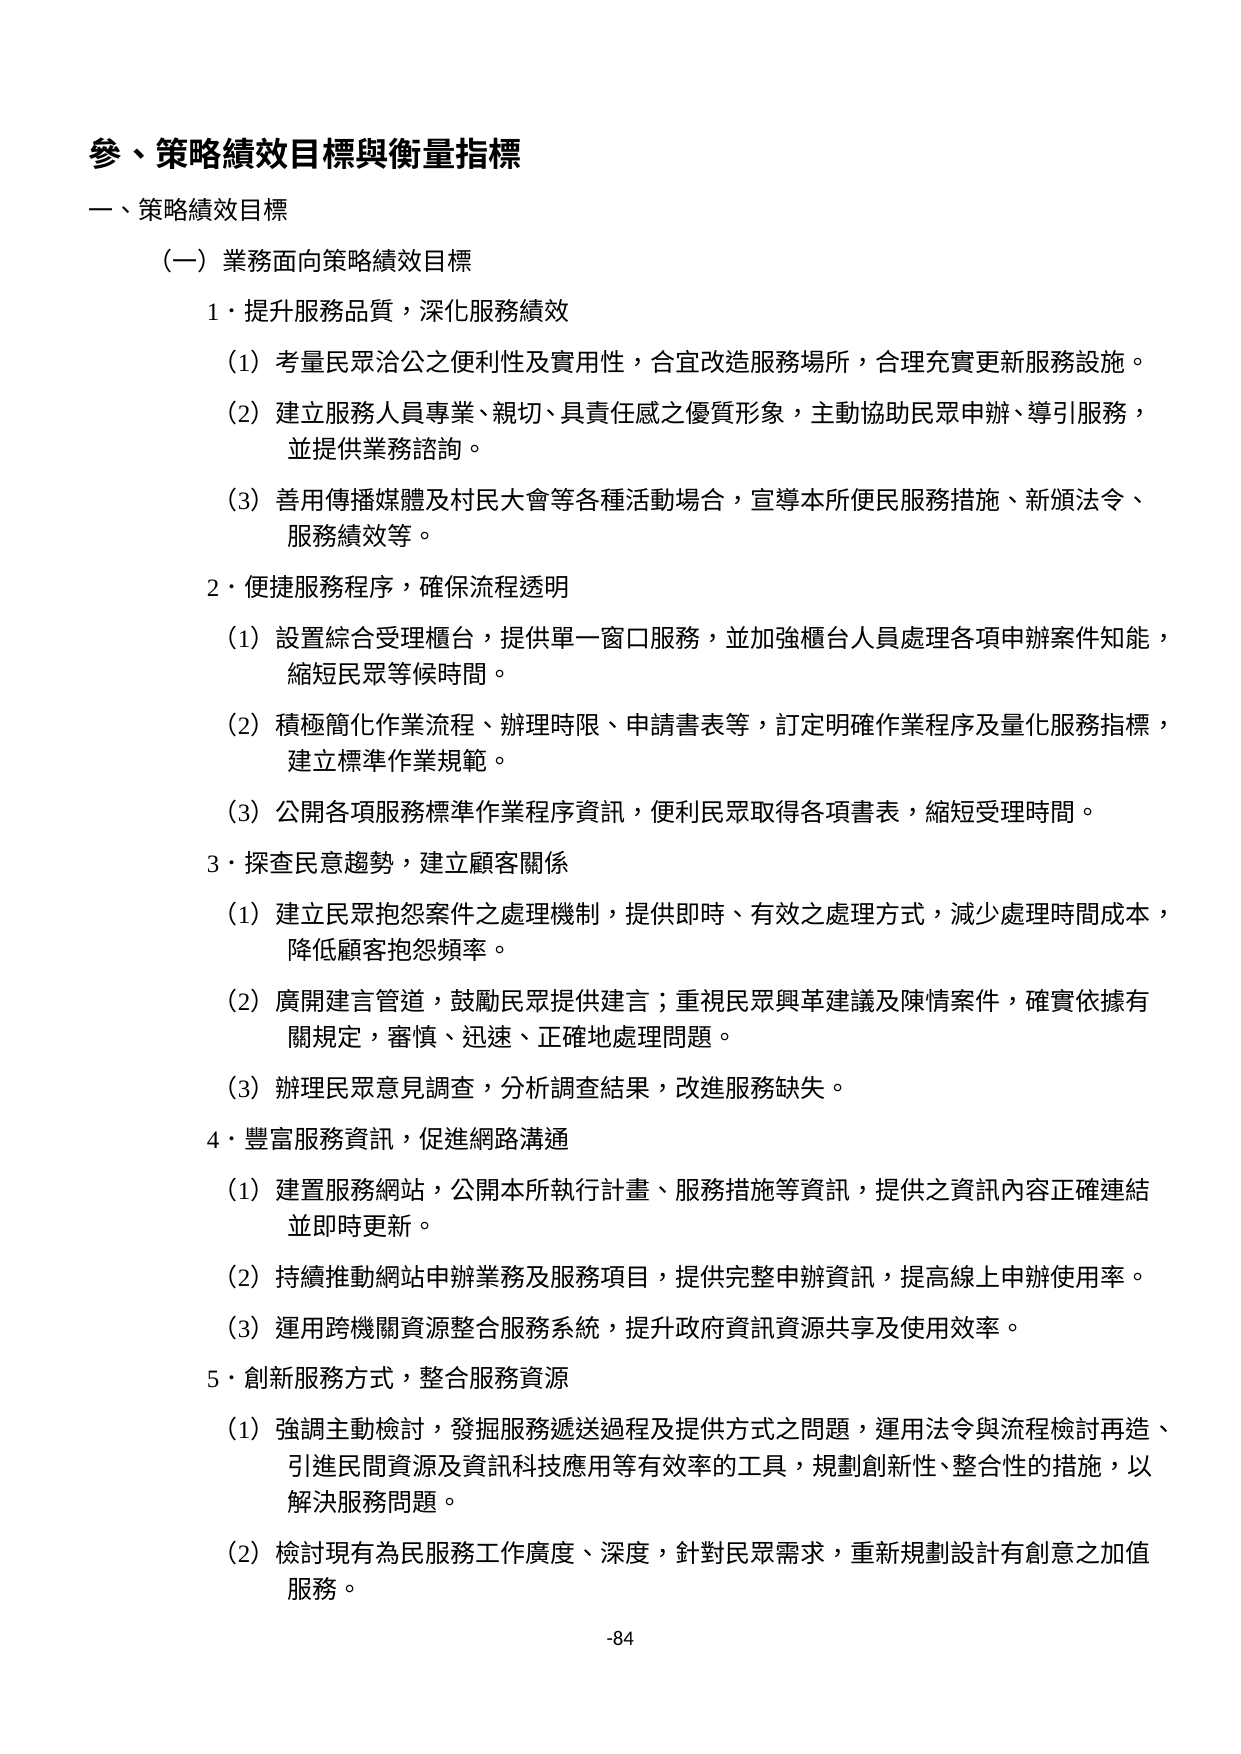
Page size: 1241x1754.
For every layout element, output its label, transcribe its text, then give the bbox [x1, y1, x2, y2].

list 辦理民眾意見調查，分析調查結果，改進服務缺失。 [213, 1068, 1152, 1105]
list 運用跨機關資源整合服務系統，提升政府資訊資源共享及使用效率。 [213, 1308, 1152, 1344]
list 豐富服務資訊，促進網路溝通 [207, 1119, 1152, 1156]
list 便捷服務程序，確保流程透明 [207, 568, 1152, 604]
list 提升服務品質，深化服務績效 [207, 292, 1152, 328]
list 廣開建言管道，鼓勵民眾提供建言；重視民眾興革建議及陳情案件，確實依據有關規定，審慎、迅速、正確地處理問題。 [213, 981, 1152, 1054]
list 考量民眾洽公之便利性及實用性，合宜改造服務場所，合理充實更新服務設施。 [213, 343, 1152, 379]
list 持續推動網站申辦業務及服務項目，提供完整申辦資訊，提高線上申辦使用率。 [213, 1257, 1152, 1293]
list 建置服務網站，公開本所執行計畫、服務措施等資訊，提供之資訊內容正確連結並即時更新。 [213, 1170, 1152, 1243]
list 創新服務方式，整合服務資源 [207, 1359, 1152, 1395]
list 建立服務人員專業、親切、具責任感之優質形象，主動協助民眾申辦、導引服務，並提供業務諮詢。 [213, 393, 1152, 466]
list 公開各項服務標準作業程序資訊，便利民眾取得各項書表，縮短受理時間。 [213, 793, 1152, 829]
list 建立民眾抱怨案件之處理機制，提供即時、有效之處理方式，減少處理時間成本，降低顧客抱怨頻率。 [213, 894, 1152, 967]
text 一、策略績效目標 [88, 190, 1152, 226]
list 探查民意趨勢，建立顧客關係 [207, 843, 1152, 880]
list 強調主動檢討，發掘服務遞送過程及提供方式之問題，運用法令與流程檢討再造、引進民間資源及資訊科技應用等有效率的工具，規劃創新性、整合性的措施，以解決服務問題。 [213, 1410, 1152, 1518]
list 檢討現有為民服務工作廣度、深度，針對民眾需求，重新規劃設計有創意之加值服務。 [213, 1533, 1152, 1606]
list 善用傳播媒體及村民大會等各種活動場合，宣導本所便民服務措施、新頒法令、服務績效等。 [213, 481, 1152, 553]
text 參、策略績效目標與衡量指標 [88, 127, 1152, 176]
list 設置綜合受理櫃台，提供單一窗口服務，並加強櫃台人員處理各項申辦案件知能，縮短民眾等候時間。 [213, 618, 1152, 691]
list 積極簡化作業流程、辦理時限、申請書表等，訂定明確作業程序及量化服務指標，建立標準作業規範。 [213, 706, 1152, 778]
text （一）業務面向策略績效目標 [148, 241, 1152, 277]
